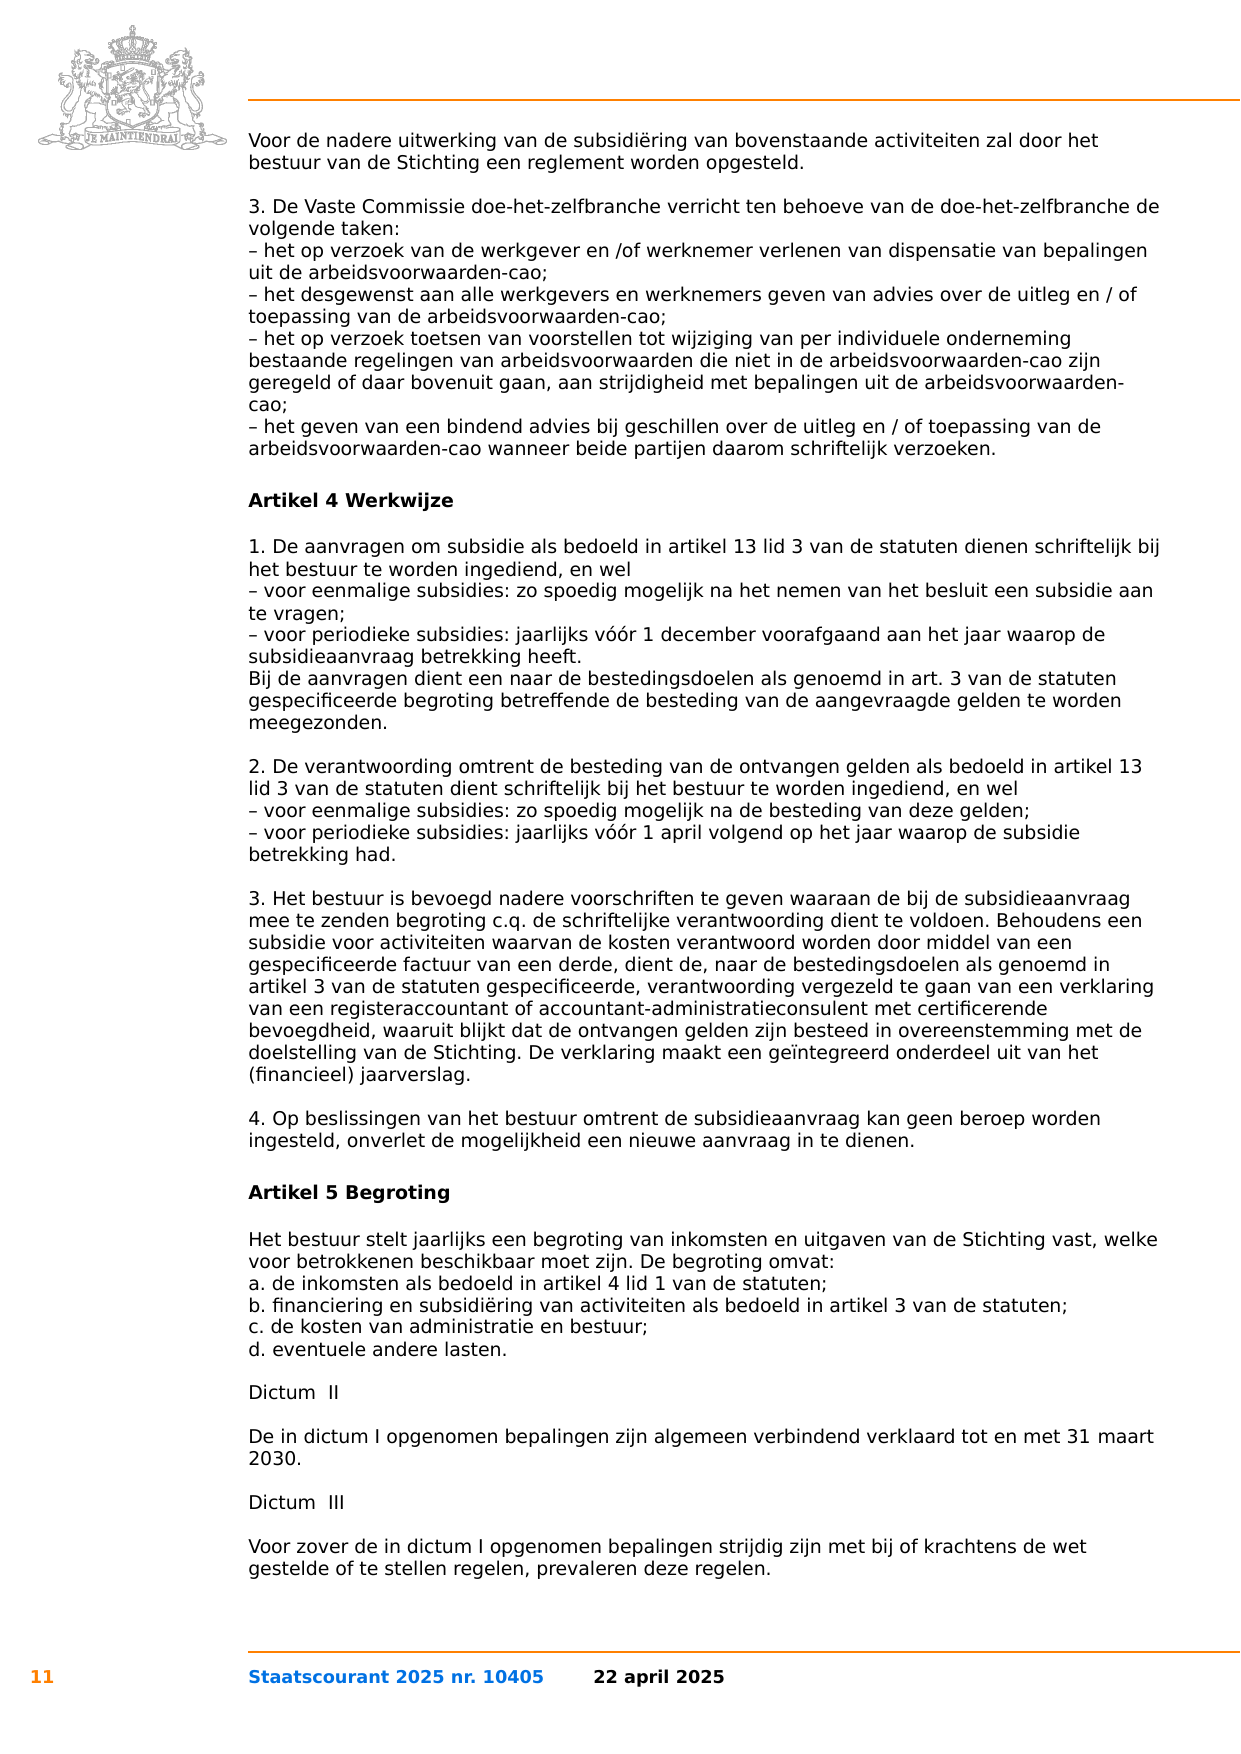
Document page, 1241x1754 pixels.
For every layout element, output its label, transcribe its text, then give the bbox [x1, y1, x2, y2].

text De in dictum I opgenomen bepalingen zijn algemeen verbindend verklaard tot en met 31 maart 2030. [248, 1426, 1163, 1470]
text Dictum II [248, 1382, 1163, 1404]
picture [38, 25, 227, 150]
text – voor eenmalige subsidies: zo spoedig mogelijk na de besteding van deze gelden; [248, 800, 1163, 822]
subtitle Artikel 5 Begroting [248, 1182, 1163, 1203]
text b. financiering en subsidiëring van activiteiten als bedoeld in artikel 3 van de statuten; [248, 1294, 1163, 1316]
subtitle Artikel 4 Werkwijze [248, 489, 1163, 511]
text – het desgewenst aan alle werkgevers en werknemers geven van advies over de uitleg en / of toepassing van de arbeidsvoorwaarden-cao; [248, 284, 1163, 328]
text – het op verzoek toetsen van voorstellen tot wijziging van per individuele onderneming bestaande regelingen van arbeidsvoorwaarden die niet in de arbeidsvoorwaarden-cao zijn geregeld of daar bovenuit gaan, aan strijdigheid met bepalingen uit de arbeidsvoorwaarden-cao; [248, 328, 1163, 416]
text a. de inkomsten als bedoeld in artikel 4 lid 1 van de statuten; [248, 1272, 1163, 1294]
text 4. Op beslissingen van het bestuur omtrent de subsidieaanvraag kan geen beroep worden ingesteld, onverlet de mogelijkheid een nieuwe aanvraag in te dienen. [248, 1108, 1163, 1152]
text Het bestuur stelt jaarlijks een begroting van inkomsten en uitgaven van de Stichting vast, welke voor betrokkenen beschikbaar moet zijn. De begroting omvat: [248, 1228, 1163, 1272]
text 2. De verantwoording omtrent de besteding van de ontvangen gelden als bedoeld in artikel 13 lid 3 van de statuten dient schriftelijk bij het bestuur te worden ingediend, en wel [248, 756, 1163, 800]
text Voor de nadere uitwerking van de subsidiëring van bovenstaande activiteiten zal door het bestuur van de Stichting een reglement worden opgesteld. [248, 130, 1163, 174]
text 3. De Vaste Commissie doe-het-zelfbranche verricht ten behoeve van de doe-het-zelfbranche de volgende taken: [248, 196, 1163, 240]
text Voor zover de in dictum I opgenomen bepalingen strijdig zijn met bij of krachtens de wet gestelde of te stellen regelen, prevaleren deze regelen. [248, 1536, 1163, 1580]
text c. de kosten van administratie en bestuur; [248, 1316, 1163, 1338]
text 1. De aanvragen om subsidie als bedoeld in artikel 13 lid 3 van de statuten dienen schriftelijk bij het bestuur te worden ingediend, en wel [248, 536, 1163, 580]
text – het geven van een bindend advies bij geschillen over de uitleg en / of toepassing van de arbeidsvoorwaarden-cao wanneer beide partijen daarom schriftelijk verzoeken. [248, 416, 1163, 459]
text – het op verzoek van de werkgever en /of werknemer verlenen van dispensatie van bepalingen uit de arbeidsvoorwaarden-cao; [248, 240, 1163, 284]
text 3. Het bestuur is bevoegd nadere voorschriften te geven waaraan de bij de subsidieaanvraag mee te zenden begroting c.q. de schriftelijke verantwoording dient te voldoen. Behoudens een subsidie voor activiteiten waarvan de kosten verantwoord worden door middel van een gespecificeerde factuur van een derde, dient de, naar de bestedingsdoelen als genoemd in artikel 3 van de statuten gespecificeerde, verantwoording vergezeld te gaan van een verklaring van een registeraccountant of accountant-administratieconsulent met certificerende bevoegdheid, waaruit blijkt dat de ontvangen gelden zijn besteed in overeenstemming met de doelstelling van de Stichting. De verklaring maakt een geïntegreerd onderdeel uit van het (financieel) jaarverslag. [248, 888, 1163, 1086]
text – voor eenmalige subsidies: zo spoedig mogelijk na het nemen van het besluit een subsidie aan te vragen; [248, 580, 1163, 624]
text Bij de aanvragen dient een naar de bestedingsdoelen als genoemd in art. 3 van de statuten gespecificeerde begroting betreffende de besteding van de aangevraagde gelden te worden meegezonden. [248, 668, 1163, 734]
text – voor periodieke subsidies: jaarlijks vóór 1 december voorafgaand aan het jaar waarop de subsidieaanvraag betrekking heeft. [248, 624, 1163, 668]
text Dictum III [248, 1492, 1163, 1514]
text – voor periodieke subsidies: jaarlijks vóór 1 april volgend op het jaar waarop de subsidie betrekking had. [248, 822, 1163, 866]
text d. eventuele andere lasten. [248, 1338, 1163, 1360]
